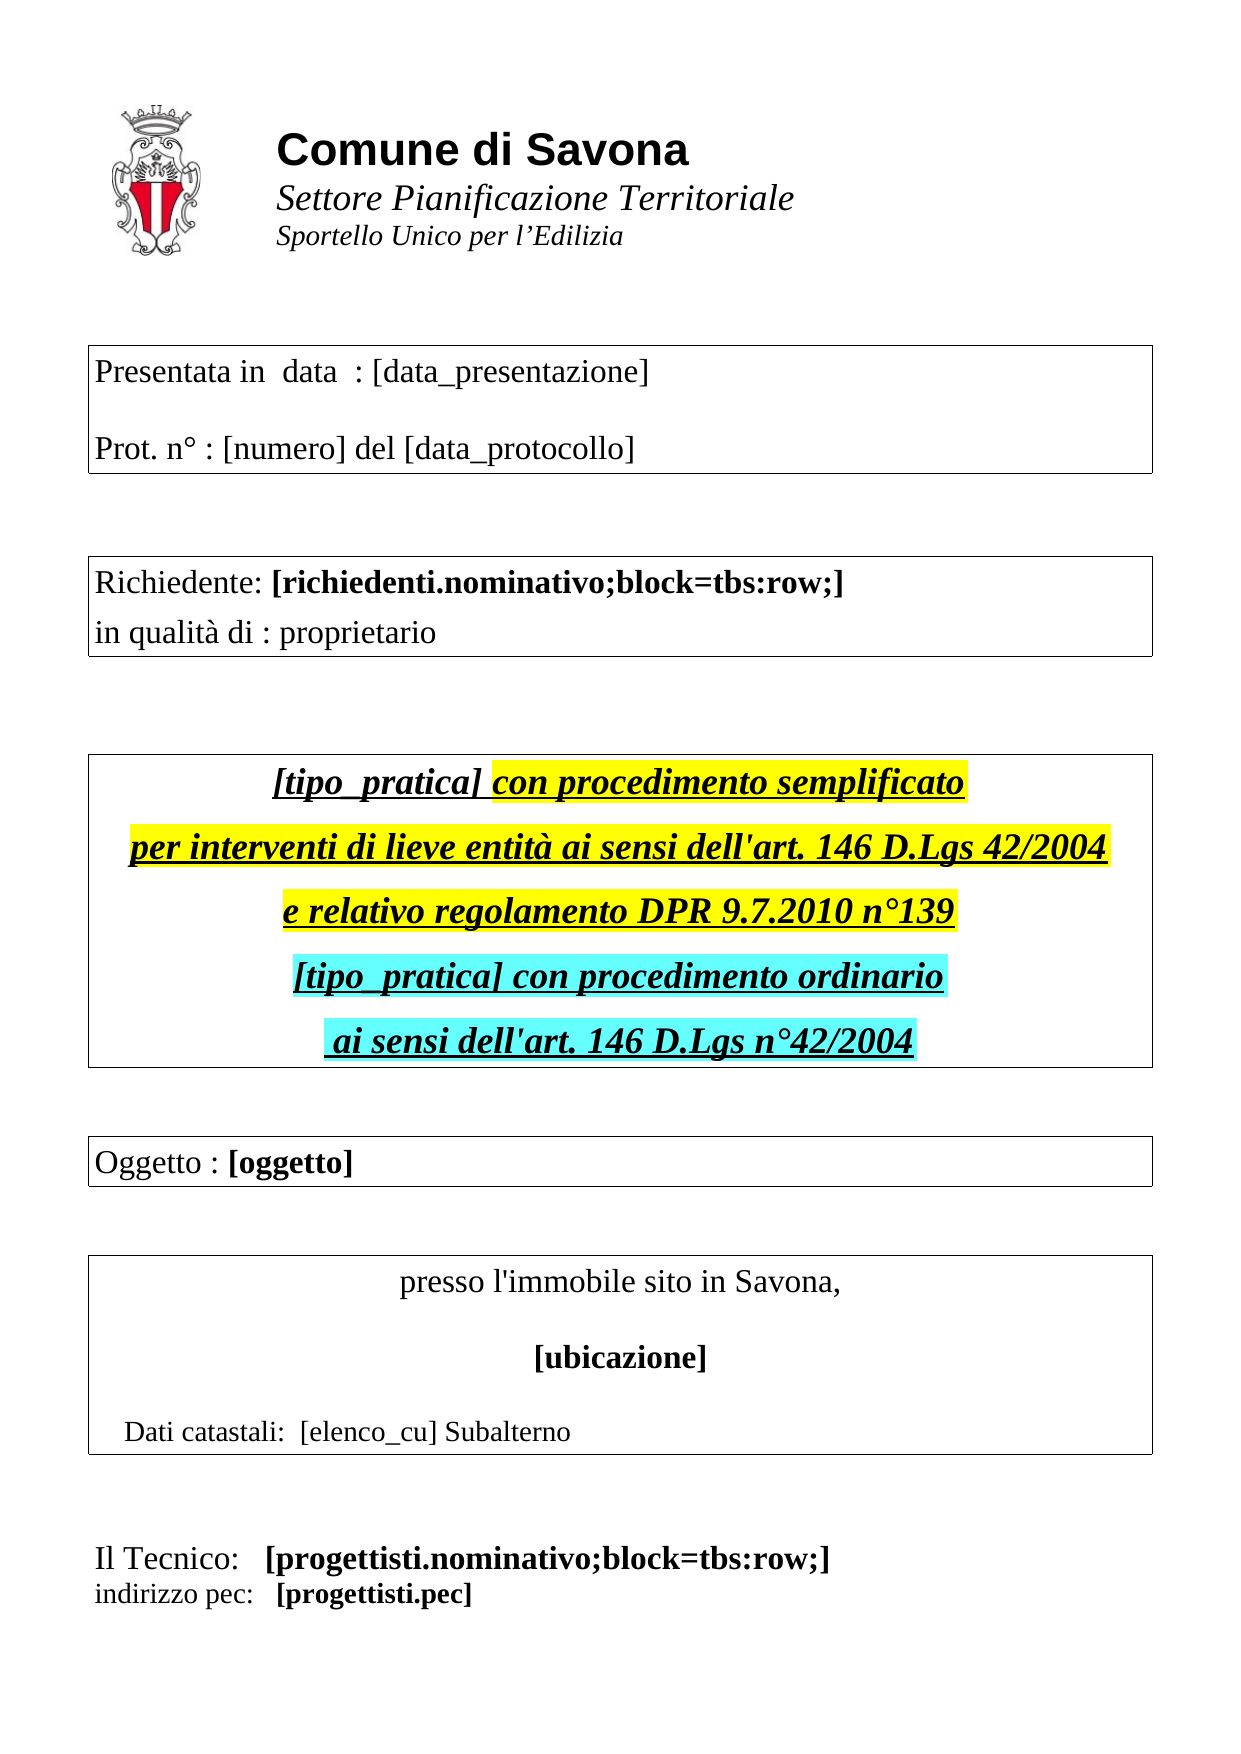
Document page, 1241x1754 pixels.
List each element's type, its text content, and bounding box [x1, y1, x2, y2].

table_cell in qualità di : proprietario [89, 606, 1152, 656]
table_cell Richiedente: [richiedenti.nominativo;block=tbs:row;] [89, 557, 1152, 606]
table_cell [89, 474, 1152, 556]
table_header [89, 89, 271, 286]
table_cell [89, 1187, 1152, 1255]
table_cell [89, 1455, 1152, 1532]
table_cell [tipo_pratica] con procedimento semplificato per interventi di lieve entità ai sensi dell'art. 146 D.Lgs 42/2004 e relativo regolamento DPR 9.7.2010 n°139 [tipo_pratica] con procedimento ordinario ai sensi dell'art. 146 D.Lgs n°42/2004 [89, 755, 1152, 1067]
table_header Comune di Savona Settore Pianificazione Territoriale Sportello Unico per l’Edilizia [271, 89, 1152, 286]
table_cell Il Tecnico: [progettisti.nominativo;block=tbs:row;] indirizzo pec: [progettisti.pec] [89, 1532, 1152, 1616]
table_cell [89, 286, 1152, 345]
table_cell presso l'immobile sito in Savona, [ubicazione] Dati catastali: [elenco_cu] Subalterno [89, 1256, 1152, 1454]
table_cell Oggetto : [oggetto] [89, 1137, 1152, 1186]
table_cell Presentata in data : [data_presentazione] Prot. n° : [numero] del [data_protocollo] [89, 346, 1152, 472]
picture [112, 105, 201, 256]
table_cell [89, 1068, 1152, 1136]
table_cell [89, 657, 1152, 754]
